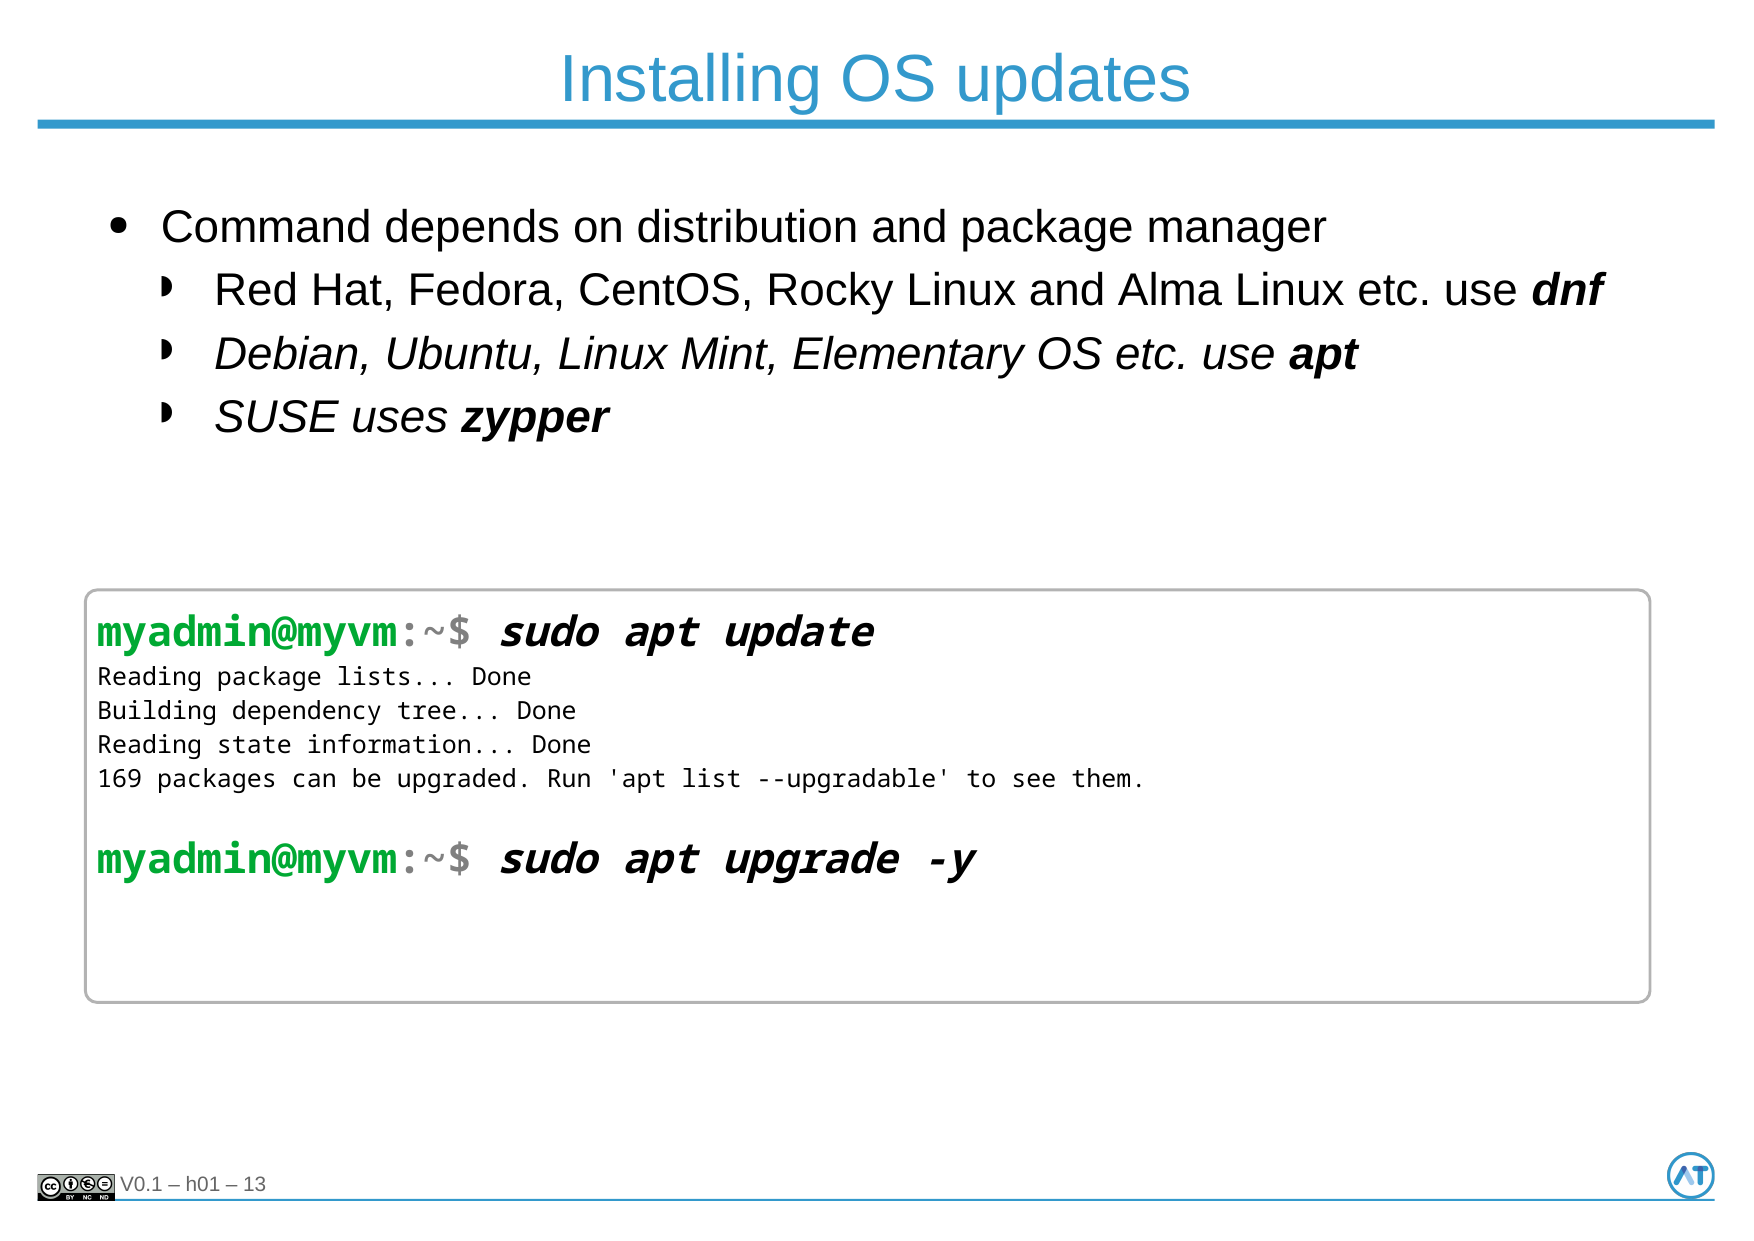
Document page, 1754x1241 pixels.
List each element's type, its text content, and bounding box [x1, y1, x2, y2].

picture [37, 1174, 115, 1201]
picture [1667, 1152, 1715, 1199]
title Installing OS updates [37, 37, 1715, 120]
text_box Command depends on distribution and package manager Red Hat, Fedora, CentOS, Rocky Linux and Alma Linux etc. use dnf Debian, Ubuntu, Linux Mint, Elementary OS etc. use apt SUSE uses zypper [90, 201, 1613, 451]
text_box myadmin@myvm:~$ sudo apt update Reading package lists... Done Building dependency tree... Done Reading state information... Done 169 packages can be upgraded. Run 'apt list --upgradable' to see them. myadmin@myvm:~$ sudo apt upgrade -y [85, 589, 1651, 1003]
